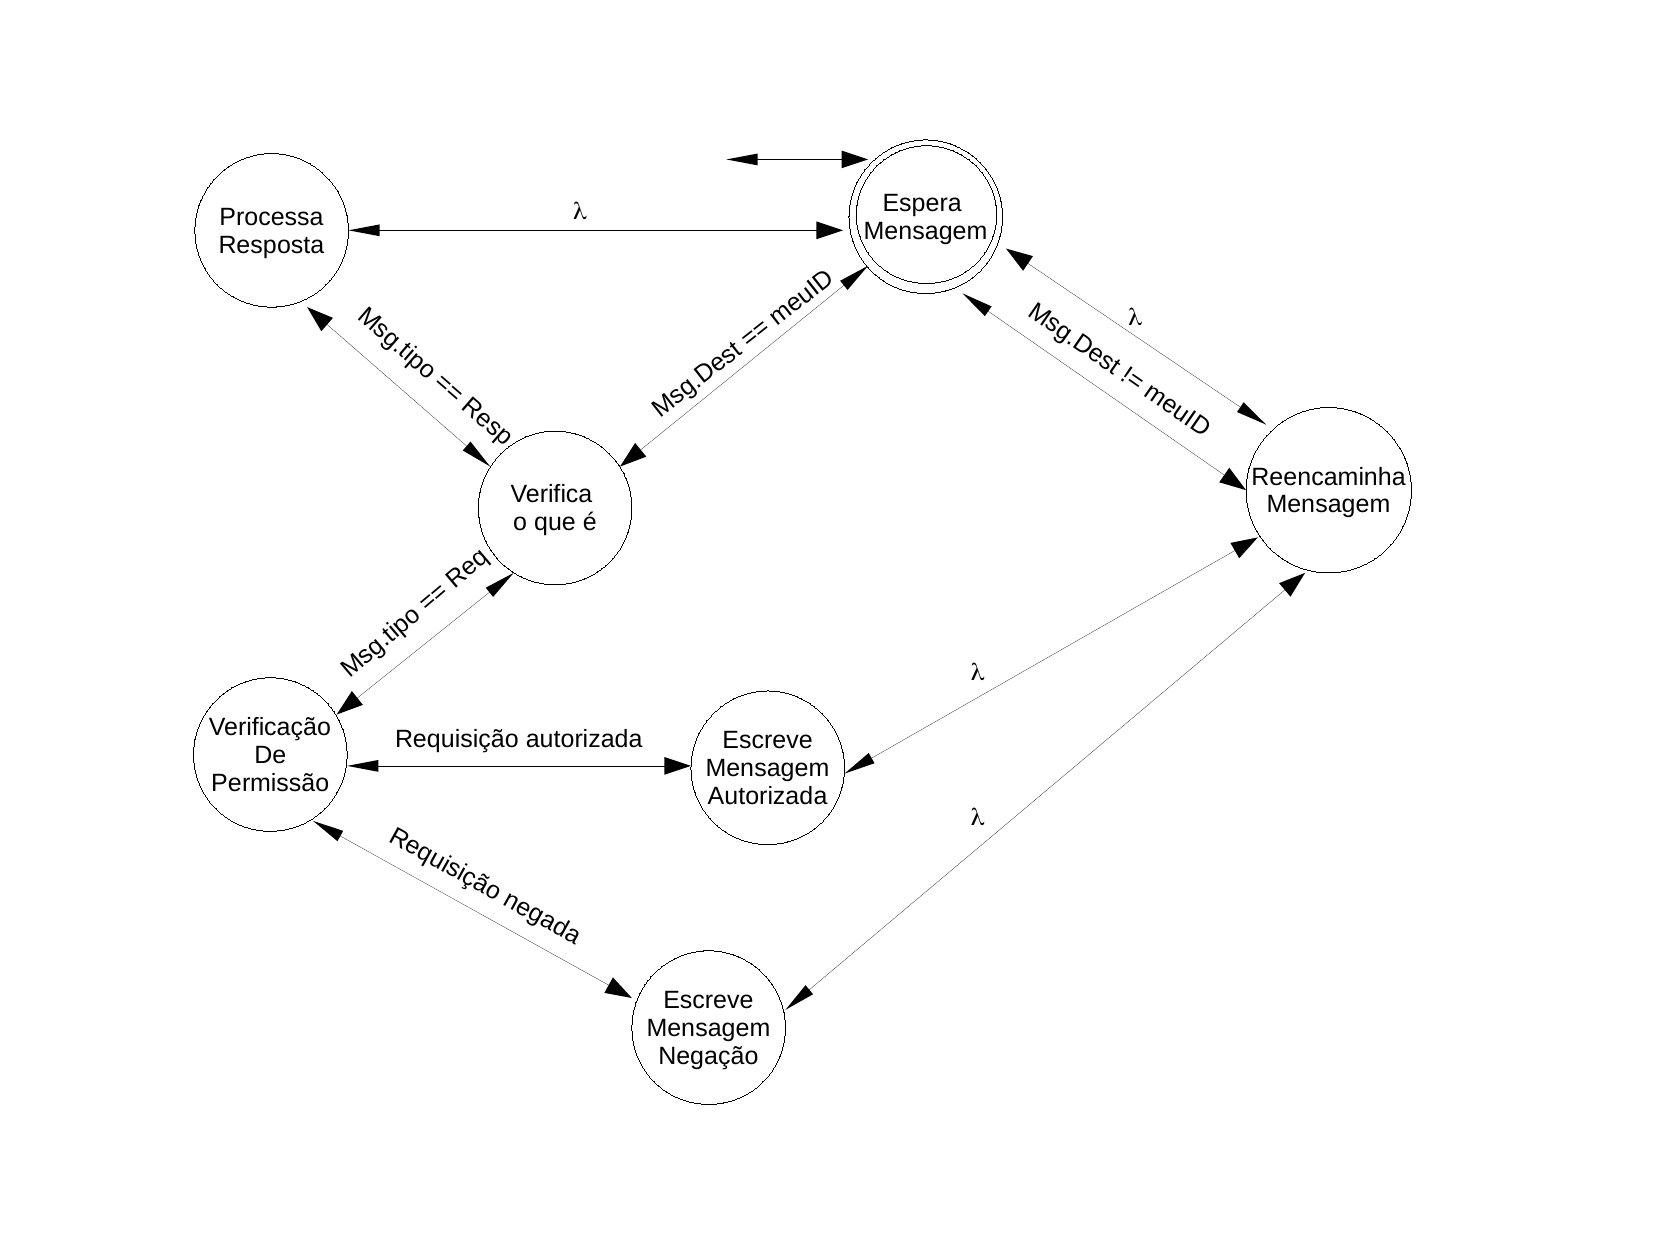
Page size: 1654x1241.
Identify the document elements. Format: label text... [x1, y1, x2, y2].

text_box Msg.tipo == Req [318, 526, 510, 698]
text_box Verificação De Permissão [193, 677, 348, 832]
chart [964, 661, 993, 682]
chart [1122, 307, 1150, 328]
chart [964, 806, 993, 827]
text_box [856, 145, 997, 284]
text_box Msg.Dest == meuID [629, 247, 855, 438]
text_box Escreve Mensagem Negação [631, 950, 786, 1105]
text_box Espera Mensagem [848, 139, 1003, 294]
chart [566, 200, 595, 221]
text_box Reencaminha Mensagem [1246, 407, 1412, 573]
text_box Msg.tipo == Resp [336, 286, 536, 467]
text_box Processa Resposta [194, 153, 349, 308]
text_box Escreve Mensagem Autorizada [690, 690, 845, 845]
text_box Verifica o que é [478, 431, 632, 585]
